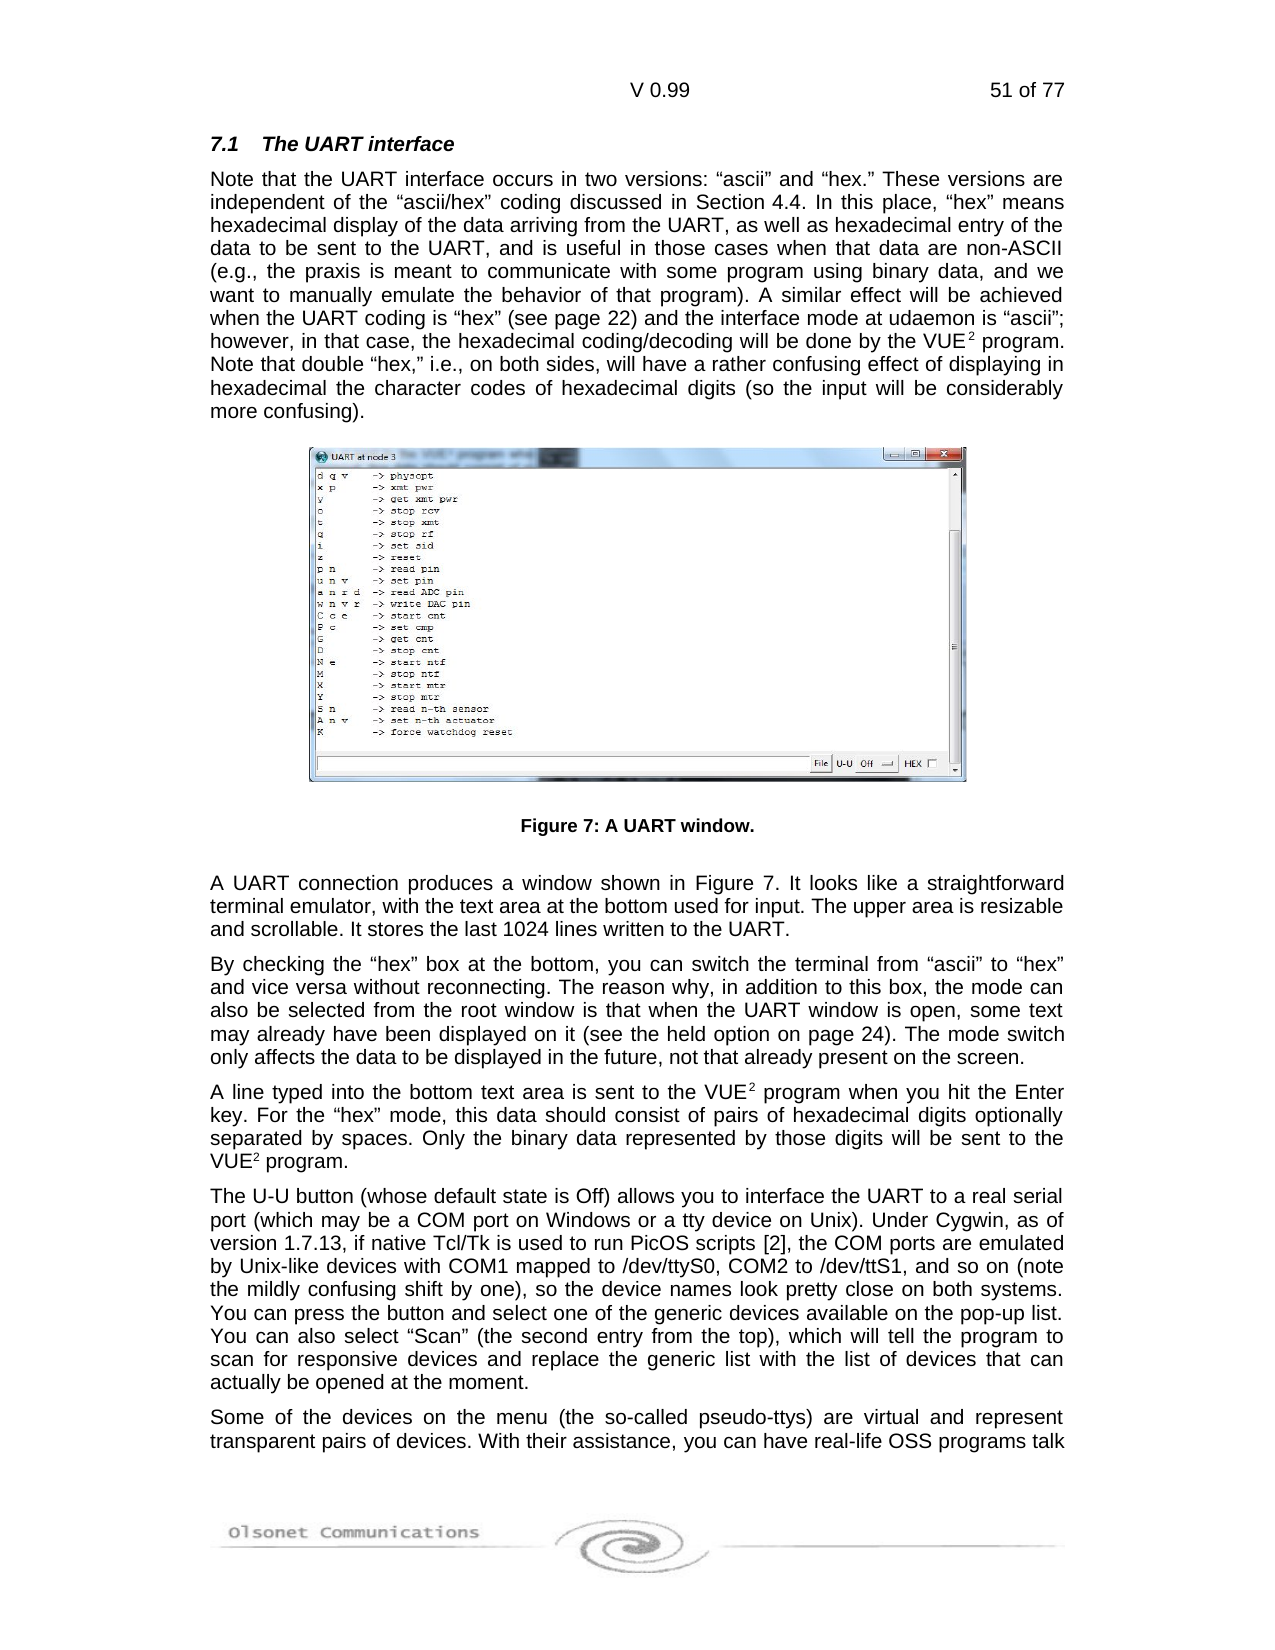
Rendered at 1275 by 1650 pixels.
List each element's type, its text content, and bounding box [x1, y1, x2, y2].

subtitle The UART interface [210, 132, 1065, 155]
text Some of the devices on the menu (the so-called pseudo-ttys) are virtual and represent transparent pairs of devices. With their assistance, you can have real-life OSS programs talk [210, 1406, 1065, 1452]
picture [309, 447, 967, 782]
text A UART connection produces a window shown in Figure 7. It looks like a straightforward terminal emulator, with the text area at the bottom used for input. The upper area is resizable and scrollable. It stores the last 1024 lines written to the UART. [210, 871, 1065, 941]
text The U-U button (whose default state is Off) allows you to interface the UART to a real serial port (which may be a COM port on Windows or a tty device on Unix). Under Cygwin, as of version 1.7.13, if native Tcl/Tk is used to run PicOS scripts [2], the COM ports are emulated by Unix-like devices with COM1 mapped to /dev/ttyS0, COM2 to /dev/ttS1, and so on (note the mildly confusing shift by one), so the device names look pretty close on both systems. You can press the button and select one of the generic devices available on the pop-up list. You can also select “Scan” (the second entry from the top), which will tell the program to scan for responsive devices and replace the generic list with the list of devices that can actually be opened at the moment. [210, 1185, 1065, 1394]
text A line typed into the bottom text area is sent to the VUE2 program when you hit the Enter key. For the “hex” mode, this data should consist of pairs of hexadecimal digits optionally separated by spaces. Only the binary data represented by those digits will be sent to the VUE2 program. [210, 1080, 1065, 1173]
text By checking the “hex” box at the bottom, you can switch the terminal from “ascii” to “hex” and vice versa without reconnecting. The reason why, in addition to this box, the mode can also be selected from the root window is that when the UART window is open, some text may already have been displayed on it (see the held option on page 24). The mode switch only affects the data to be displayed in the future, not that already present on the screen. [210, 952, 1065, 1069]
text Note that the UART interface occurs in two versions: “ascii” and “hex.” These versions are independent of the “ascii/hex” coding discussed in Section 4.4. In this place, “hex” means hexadecimal display of the data arriving from the UART, as well as hexadecimal entry of the data to be sent to the UART, and is useful in those cases when that data are non-ASCII (e.g., the praxis is meant to communicate with some program using binary data, and we want to manually emulate the behavior of that program). A similar effect will be achieved when the UART coding is “hex” (see page 23) and the interface mode at udaemon is “ascii”; however, in that case, the hexadecimal coding/decoding will be done by the VUE2 program. Note that double “hex,” i.e., on both sides, will have a rather confusing effect of displaying in hexadecimal the character codes of hexadecimal digits (so the input will be considerably more confusing). [210, 167, 1065, 423]
text Figure 7: A UART window. [309, 815, 966, 836]
picture [210, 1504, 1065, 1596]
